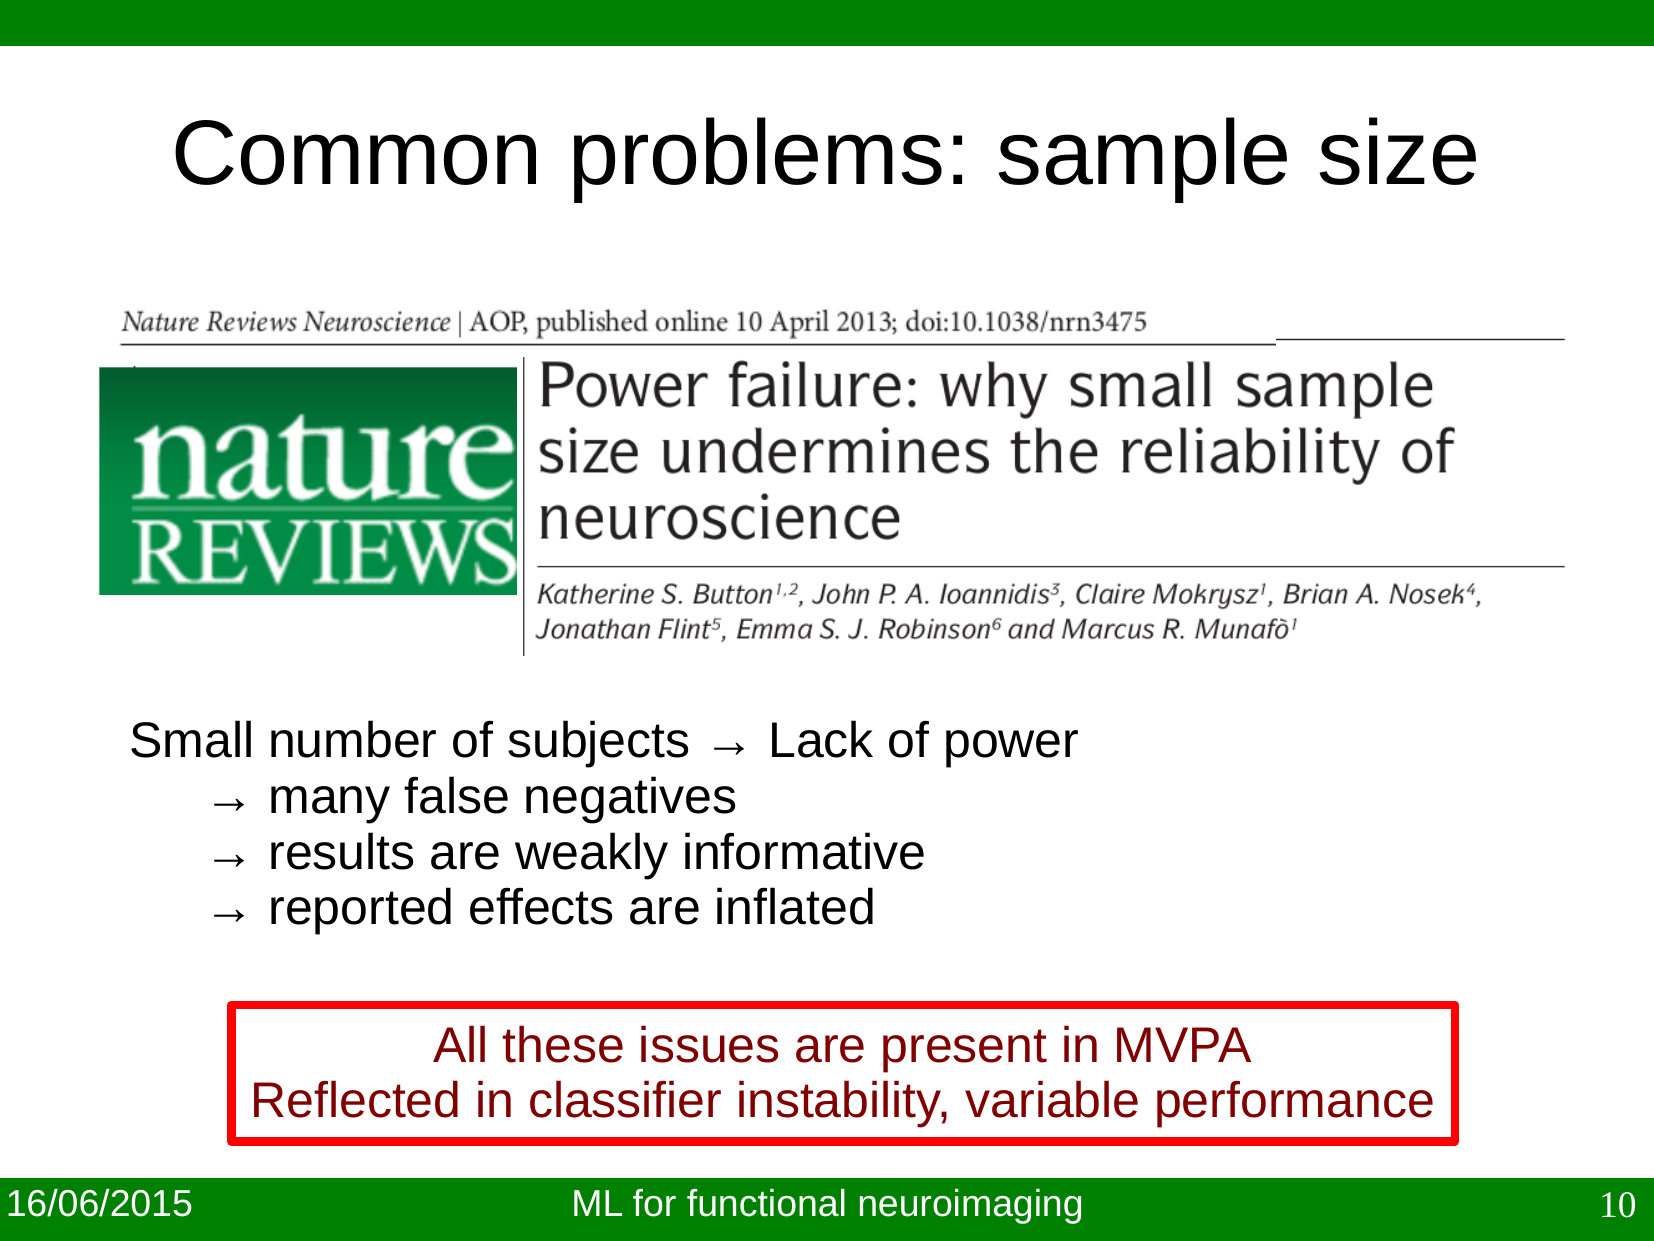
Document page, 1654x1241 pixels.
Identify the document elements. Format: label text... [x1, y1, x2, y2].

title Common problems: sample size [82, 49, 1571, 257]
picture [98, 299, 1568, 656]
text_box All these issues are present in MVPA Reflected in classifier instability, variable performance [231, 1005, 1456, 1142]
text_box Small number of subjects → Lack of power → many false negatives → results are weakly informative → reported effects are inflated [114, 705, 1096, 945]
